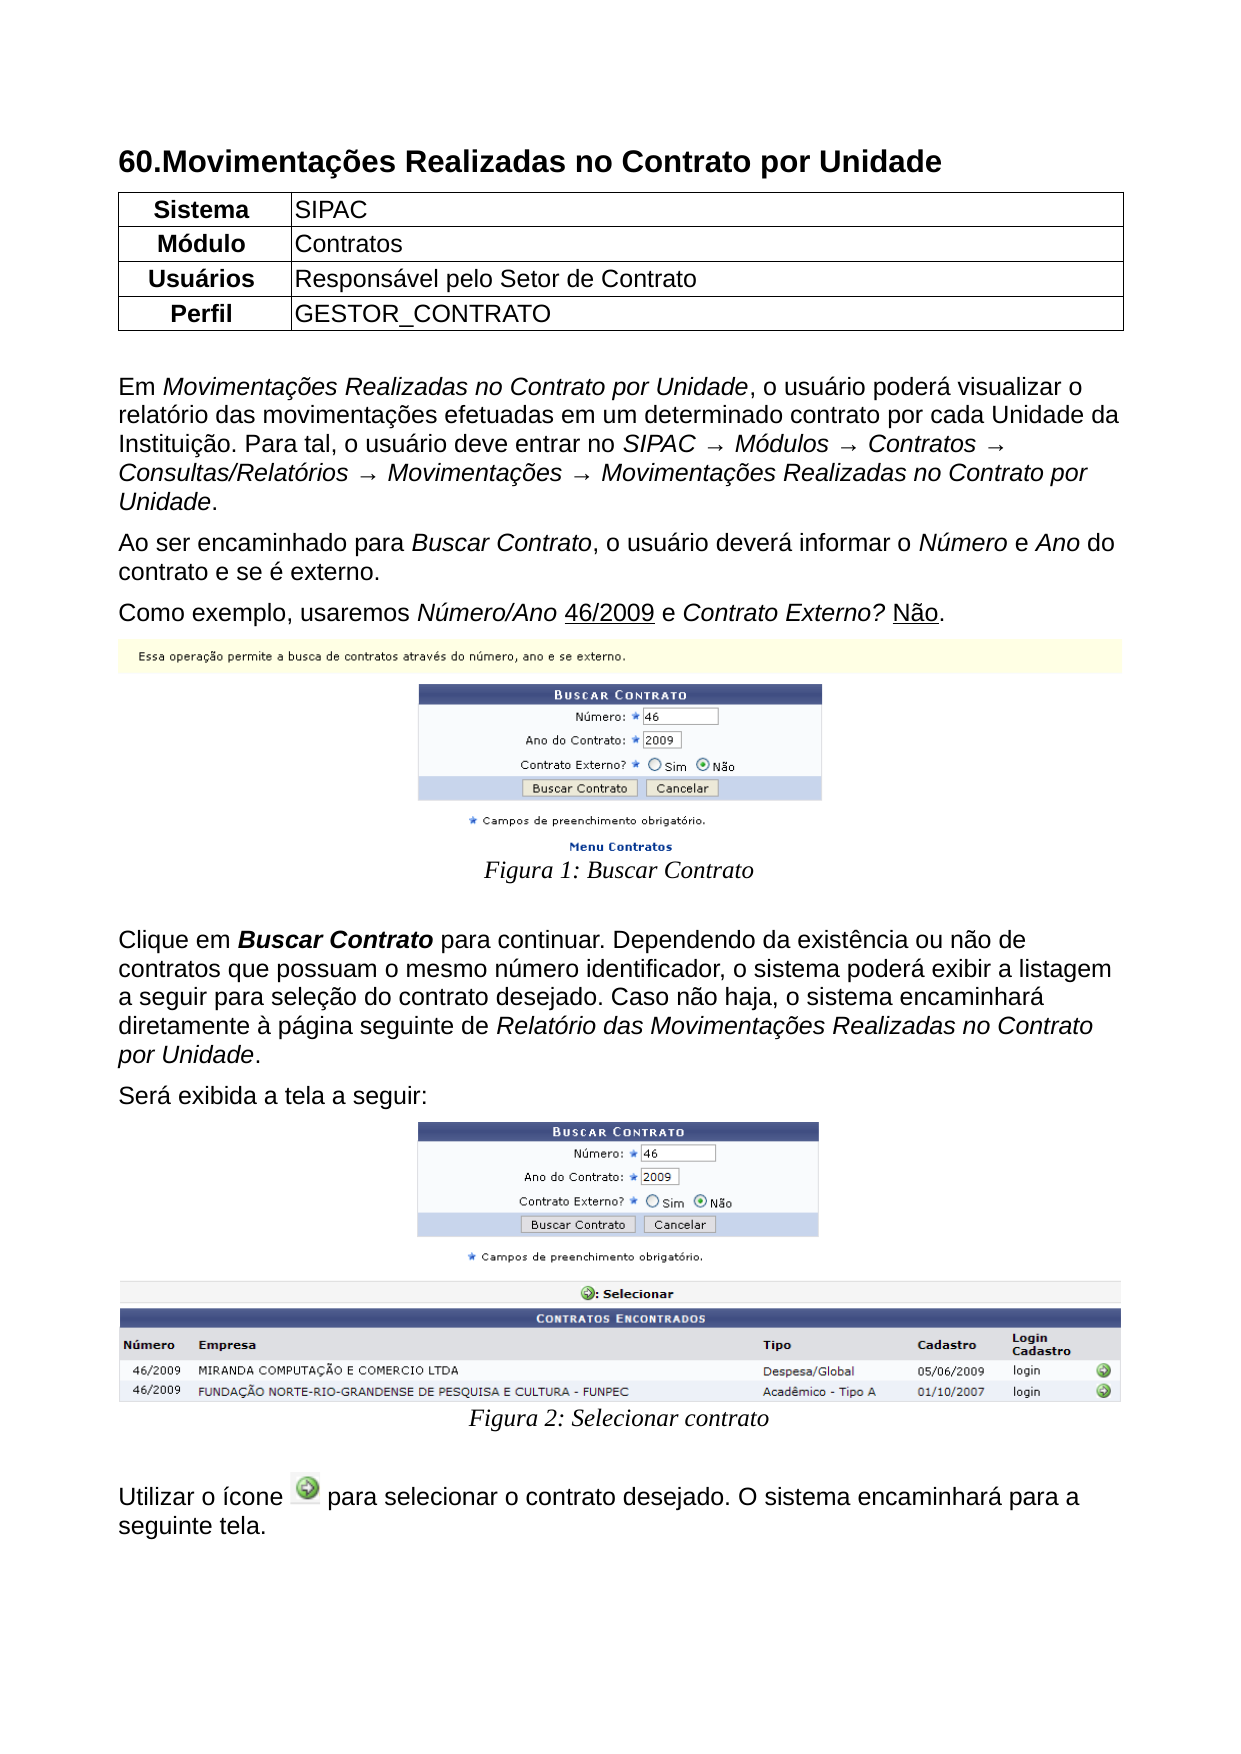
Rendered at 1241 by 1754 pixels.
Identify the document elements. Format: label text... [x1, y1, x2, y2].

table_header Sistema [119, 193, 291, 226]
text Será exibida a tela a seguir: [118, 1081, 1122, 1110]
picture [290, 1472, 320, 1506]
text Em Movimentações Realizadas no Contrato por Unidade, o usuário poderá visualizar o relatório das movimentações efetuadas em um determinado contrato por cada Unidade da Instituição. Para tal, o usuário deve entrar no SIPAC → Módulos → Contratos → Consultas/Relatórios → Movimentações → Movimentações Realizadas no Contrato por Unidade. [118, 372, 1122, 515]
table_cell GESTOR_CONTRATO [292, 297, 1123, 330]
text Utilizar o ícone para selecionar o contrato desejado. O sistema encaminhará para a seguinte tela. [118, 1473, 1122, 1539]
picture [118, 639, 1123, 855]
table_cell Módulo [119, 227, 291, 261]
text Ao ser encaminhado para Buscar Contrato, o usuário deverá informar o Número e Ano do contrato e se é externo. [118, 528, 1122, 585]
table_header SIPAC [292, 193, 1123, 226]
subtitle 60.Movimentações Realizadas no Contrato por Unidade [118, 143, 1122, 179]
text Figura 2: Selecionar contrato [118, 1403, 1122, 1431]
table_cell Contratos [292, 227, 1123, 261]
text Figura 1: Buscar Contrato [118, 855, 1122, 883]
table_cell Perfil [119, 297, 291, 330]
table_cell Responsável pelo Setor de Contrato [292, 262, 1123, 296]
picture [118, 1122, 1123, 1403]
text Clique em Buscar Contrato para continuar. Dependendo da existência ou não de contratos que possuam o mesmo número identificador, o sistema poderá exibir a listagem a seguir para seleção do contrato desejado. Caso não haja, o sistema encaminhará diretamente à página seguinte de Relatório das Movimentações Realizadas no Contrato por Unidade. [118, 925, 1122, 1068]
text Como exemplo, usaremos Número/Ano 46/2009 e Contrato Externo? Não. [118, 598, 1122, 627]
table_cell Usuários [119, 262, 291, 296]
